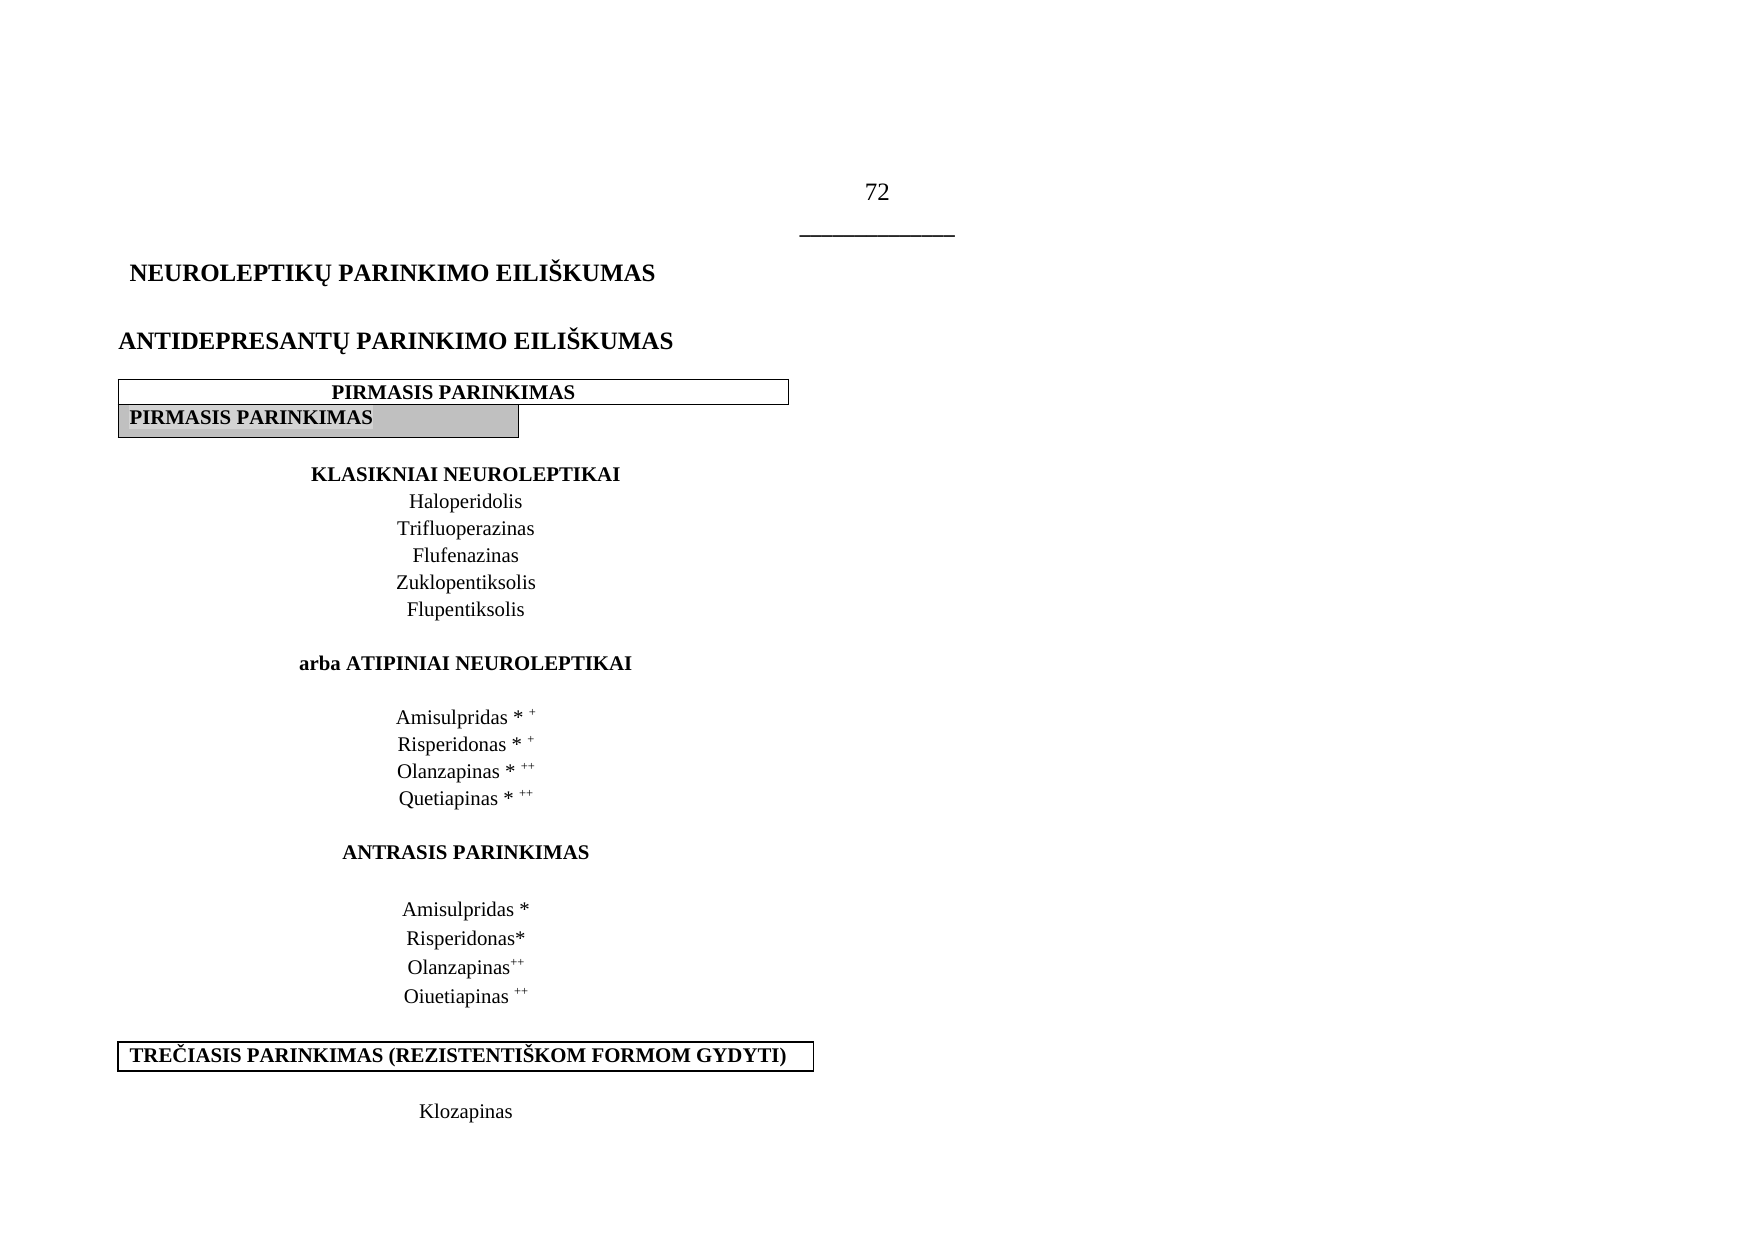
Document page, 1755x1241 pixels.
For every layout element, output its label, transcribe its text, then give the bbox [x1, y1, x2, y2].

table_cell Flupentiksolis [118, 597, 813, 624]
table_header NEUROLEPTIKŲ PARINKIMO EILIŠKUMAS [118, 258, 682, 293]
text ANTIDEPRESANTŲ PARINKIMO EILIŠKUMAS [118, 326, 1636, 355]
table_cell ANTRASIS PARINKIMAS [118, 840, 813, 869]
table_header KLASIKNIAI NEUROLEPTIKAI [118, 462, 813, 489]
text ______________ [118, 207, 1636, 241]
table_cell PIRMASIS PARINKIMAS [119, 405, 518, 437]
table_cell [519, 405, 788, 437]
table_cell Oiuetiapinas ++ [118, 984, 813, 1012]
table_cell Haloperidolis [118, 489, 813, 516]
table_cell arba ATIPINIAI NEUROLEPTIKAI [118, 651, 813, 678]
table_cell [118, 624, 813, 651]
table_cell Risperidonas * + [118, 732, 813, 759]
table_cell [118, 869, 813, 897]
table_header PIRMASIS PARINKIMAS [119, 380, 788, 404]
table_cell Zuklopentiksolis [118, 570, 813, 597]
table_cell [118, 1072, 813, 1099]
table_cell Risperidonas* [118, 926, 813, 955]
table_cell Klozapinas [118, 1099, 813, 1127]
table_cell [118, 1013, 813, 1041]
table_cell Amisulpridas * + [118, 705, 813, 732]
table_cell TREČIASIS PARINKIMAS (REZISTENTIŠKOM FORMOM GYDYTI) [119, 1043, 813, 1070]
table_cell Olanzapinas++ [118, 955, 813, 984]
table_cell Quetiapinas * ++ [118, 786, 813, 813]
table_cell [118, 678, 813, 705]
table_cell Flufenazinas [118, 543, 813, 570]
table_cell Trifluoperazinas [118, 516, 813, 543]
table_cell Olanzapinas * ++ [118, 759, 813, 786]
table_cell [118, 813, 813, 840]
table_cell Amisulpridas * [118, 898, 813, 926]
